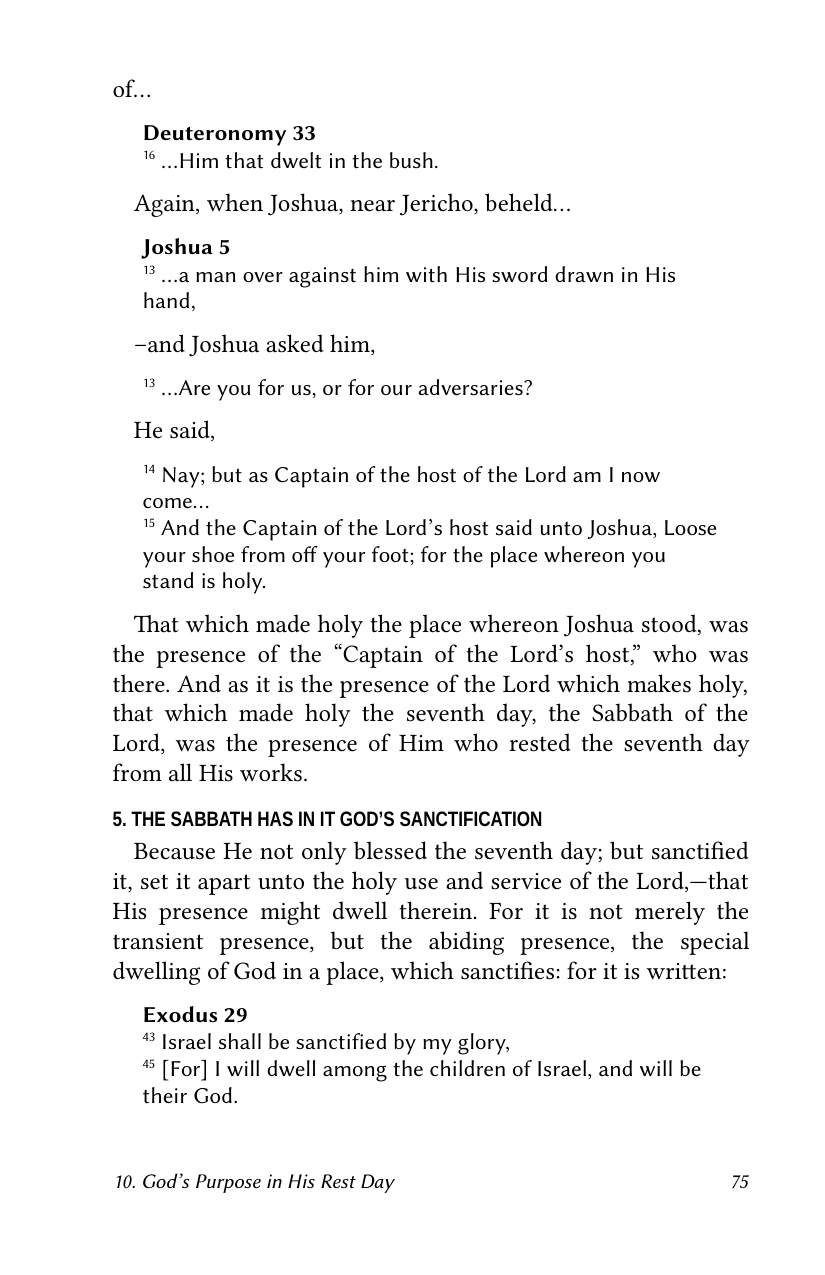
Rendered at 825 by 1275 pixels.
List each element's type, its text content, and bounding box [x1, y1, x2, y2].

text 43 Israel shall be sanctified by my glory, [142, 1029, 720, 1055]
text He said, [112, 417, 750, 445]
text 16 ...Him that dwelt in the bush. [142, 147, 720, 174]
text of… [112, 75, 750, 103]
text That which made holy the place whereon Joshua stood, was the presence of the “Captain of the Lord’s host,” who was there. And as it is the presence of the Lord which makes holy, that which made holy the seventh day, the Sabbath of the Lord, was the presence of Him who rested the seventh day from all His works. [112, 610, 750, 788]
text 15 And the Captain of the Lord’s host said unto Joshua, Loose your shoe from off your foot; for the place whereon you stand is holy. [142, 515, 720, 594]
text 13 ...Are you for us, or for our adversaries? [142, 375, 720, 401]
text 14 Nay; but as Captain of the host of the Lord am I now come… [142, 461, 720, 514]
text Again, when Joshua, near Jericho, beheld… [112, 189, 750, 218]
text Joshua 5 [142, 234, 750, 260]
text Exodus 29 [142, 1002, 750, 1028]
text 13 ...a man over against him with His sword drawn in His hand, [142, 262, 720, 314]
text Deuteronomy 33 [142, 120, 750, 146]
text –and Joshua asked him, [112, 330, 750, 358]
subtitle 5. The Sabbath has in it God’s sanctification [112, 807, 750, 831]
text 45 [For] I will dwell among the children of Israel, and will be their God. [142, 1056, 720, 1109]
text Because He not only blessed the seventh day; but sanctified it, set it apart unto the holy use and service of the Lord,—that His presence might dwell therein. For it is not merely the transient presence, but the abiding presence, the special dwelling of God in a place, which sanctifies: for it is written: [112, 837, 750, 985]
